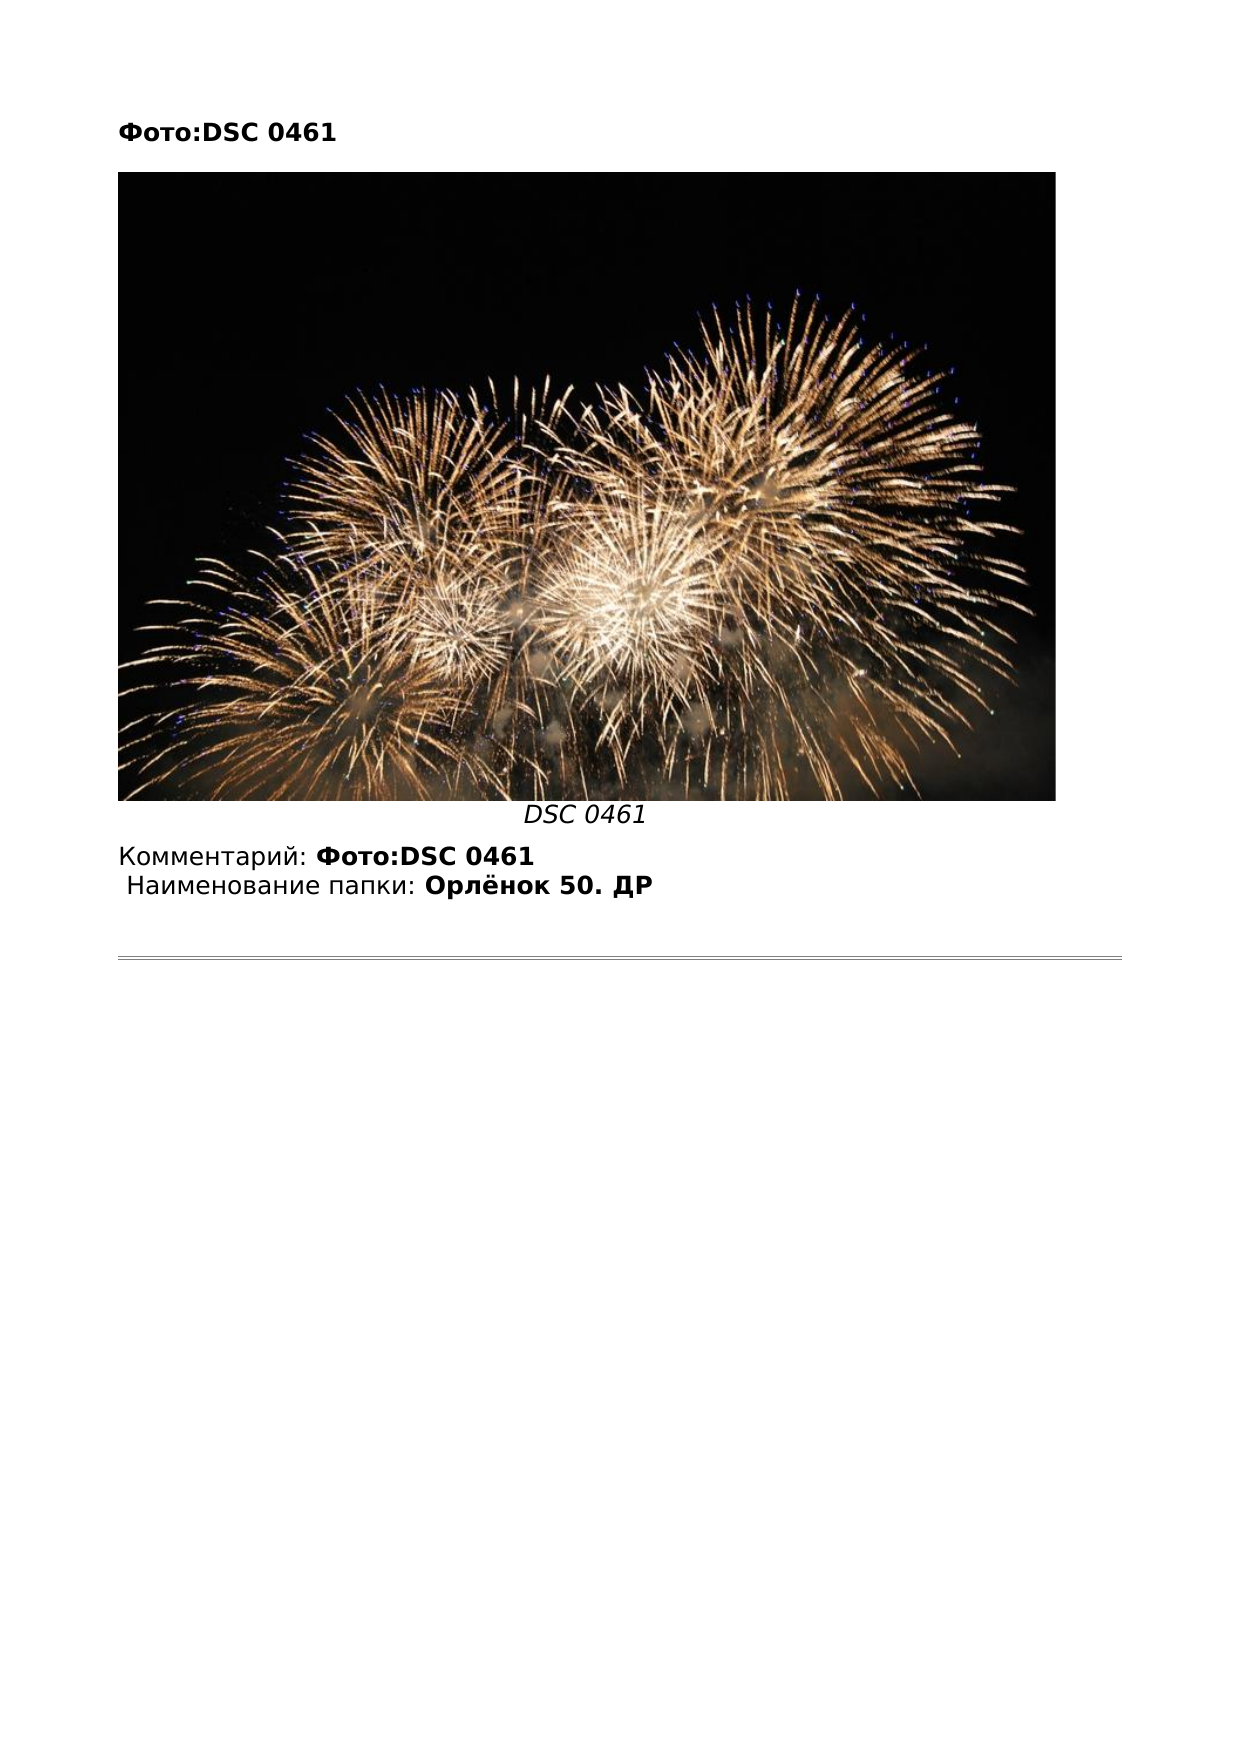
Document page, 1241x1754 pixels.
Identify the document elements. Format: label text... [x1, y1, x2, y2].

text DSC 0461 [118, 801, 1056, 829]
picture [118, 172, 1056, 801]
text Комментарий: Фото:DSC 0461 Наименование папки: Орлёнок 50. ДР [118, 842, 1122, 929]
subtitle Фото:DSC 0461 [118, 118, 1122, 147]
